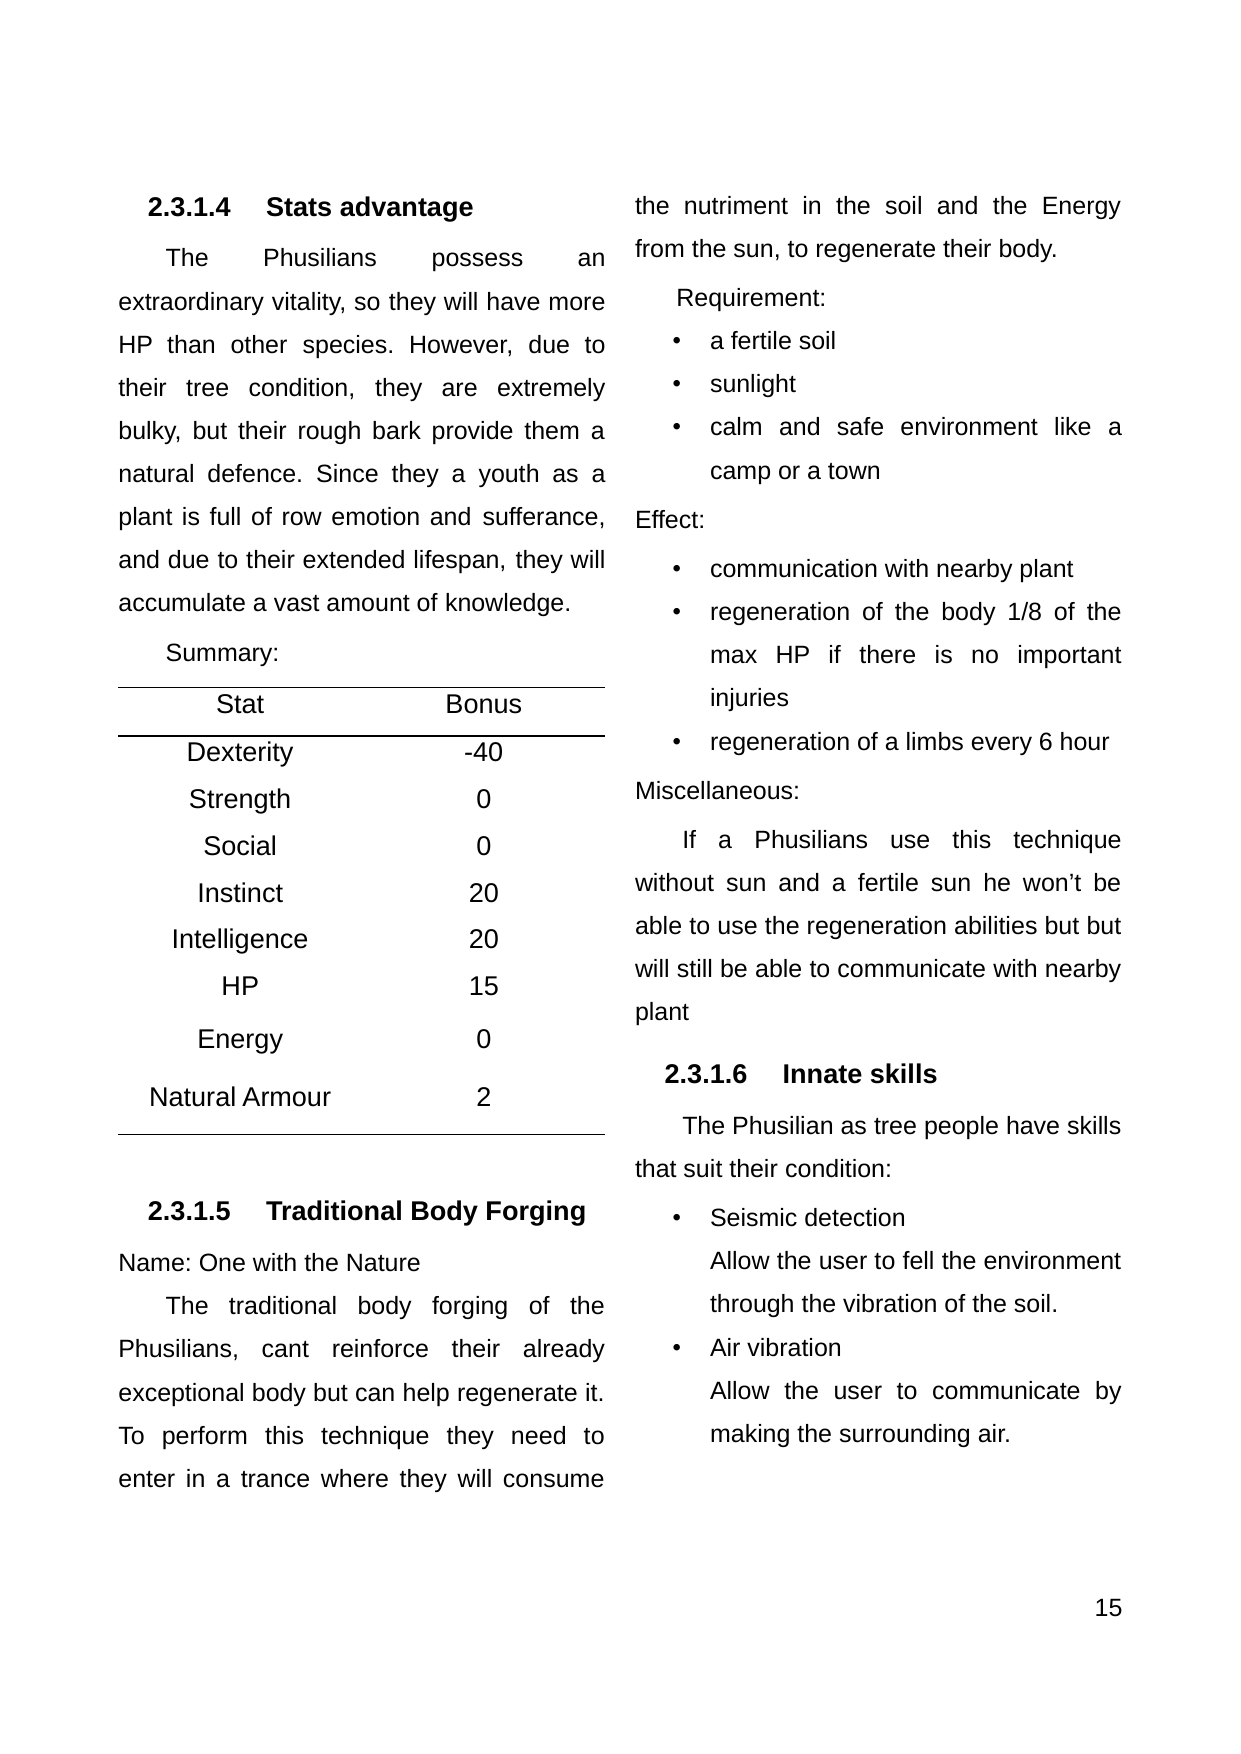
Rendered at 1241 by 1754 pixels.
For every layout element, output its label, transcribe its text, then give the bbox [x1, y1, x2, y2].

text Miscellaneous: [635, 776, 1122, 804]
list regeneration of the body 1/8 of the max HP if there is no important injuries [672, 597, 1122, 712]
list sunlight [672, 369, 1122, 398]
list Air vibration [672, 1332, 1122, 1361]
table_cell 20 [362, 877, 605, 923]
list Seismic detection [672, 1203, 1122, 1232]
table_cell 15 [362, 970, 605, 1017]
text The Phusilian as tree people have skills that suit their condition: [635, 1111, 1122, 1183]
table_cell Natural Armour [118, 1075, 362, 1133]
list Allow the user to fell the environment through the vibration of the soil. [672, 1246, 1122, 1318]
list calm and safe environment like a camp or a town [672, 412, 1122, 484]
table_cell Energy [118, 1017, 362, 1075]
text If a Phusilians use this technique without sun and a fertile sun he won’t be able to use the regeneration abilities but but will still be able to communicate with nearby plant [635, 825, 1122, 1026]
subtitle Stats advantage [118, 191, 605, 222]
table_cell HP [118, 970, 362, 1017]
table_cell Strength [118, 783, 362, 830]
text Effect: [635, 505, 1122, 533]
table_cell Dexterity [118, 737, 362, 783]
text Name: One with the Nature [118, 1248, 605, 1277]
subtitle Innate skills [635, 1058, 1122, 1089]
table_cell 20 [362, 924, 605, 970]
table_cell -40 [362, 737, 605, 783]
list communication with nearby plant [672, 554, 1122, 583]
table_cell Instinct [118, 877, 362, 923]
table_cell 0 [362, 783, 605, 830]
text the nutriment in the soil and the Energy from the sun, to regenerate their body. [635, 191, 1122, 262]
table_header Stat [118, 688, 362, 735]
table_cell Social [118, 830, 362, 877]
table_header Bonus [362, 688, 605, 735]
table_cell 0 [362, 830, 605, 877]
text The traditional body forging of the Phusilians, cant reinforce their already exceptional body but can help regenerate it. To perform this technique they need to enter in a trance where they will consume [118, 1291, 605, 1493]
table_cell 0 [362, 1017, 605, 1075]
list a fertile soil [672, 326, 1122, 355]
table_cell Intelligence [118, 924, 362, 970]
text Requirement: [635, 283, 1122, 312]
table_cell 2 [362, 1075, 605, 1133]
list Allow the user to communicate by making the surrounding air. [672, 1376, 1122, 1448]
list regeneration of a limbs every 6 hour [672, 726, 1122, 755]
text The Phusilians possess an extraordinary vitality, so they will have more HP than other species. However, due to their tree condition, they are extremely bulky, but their rough bark provide them a natural defence. Since they a youth as a plant is full of row emotion and sufferance, and due to their extended lifespan, they will accumulate a vast amount of knowledge. [118, 243, 605, 617]
text Summary: [118, 637, 605, 666]
subtitle Traditional Body Forging [118, 1195, 605, 1227]
